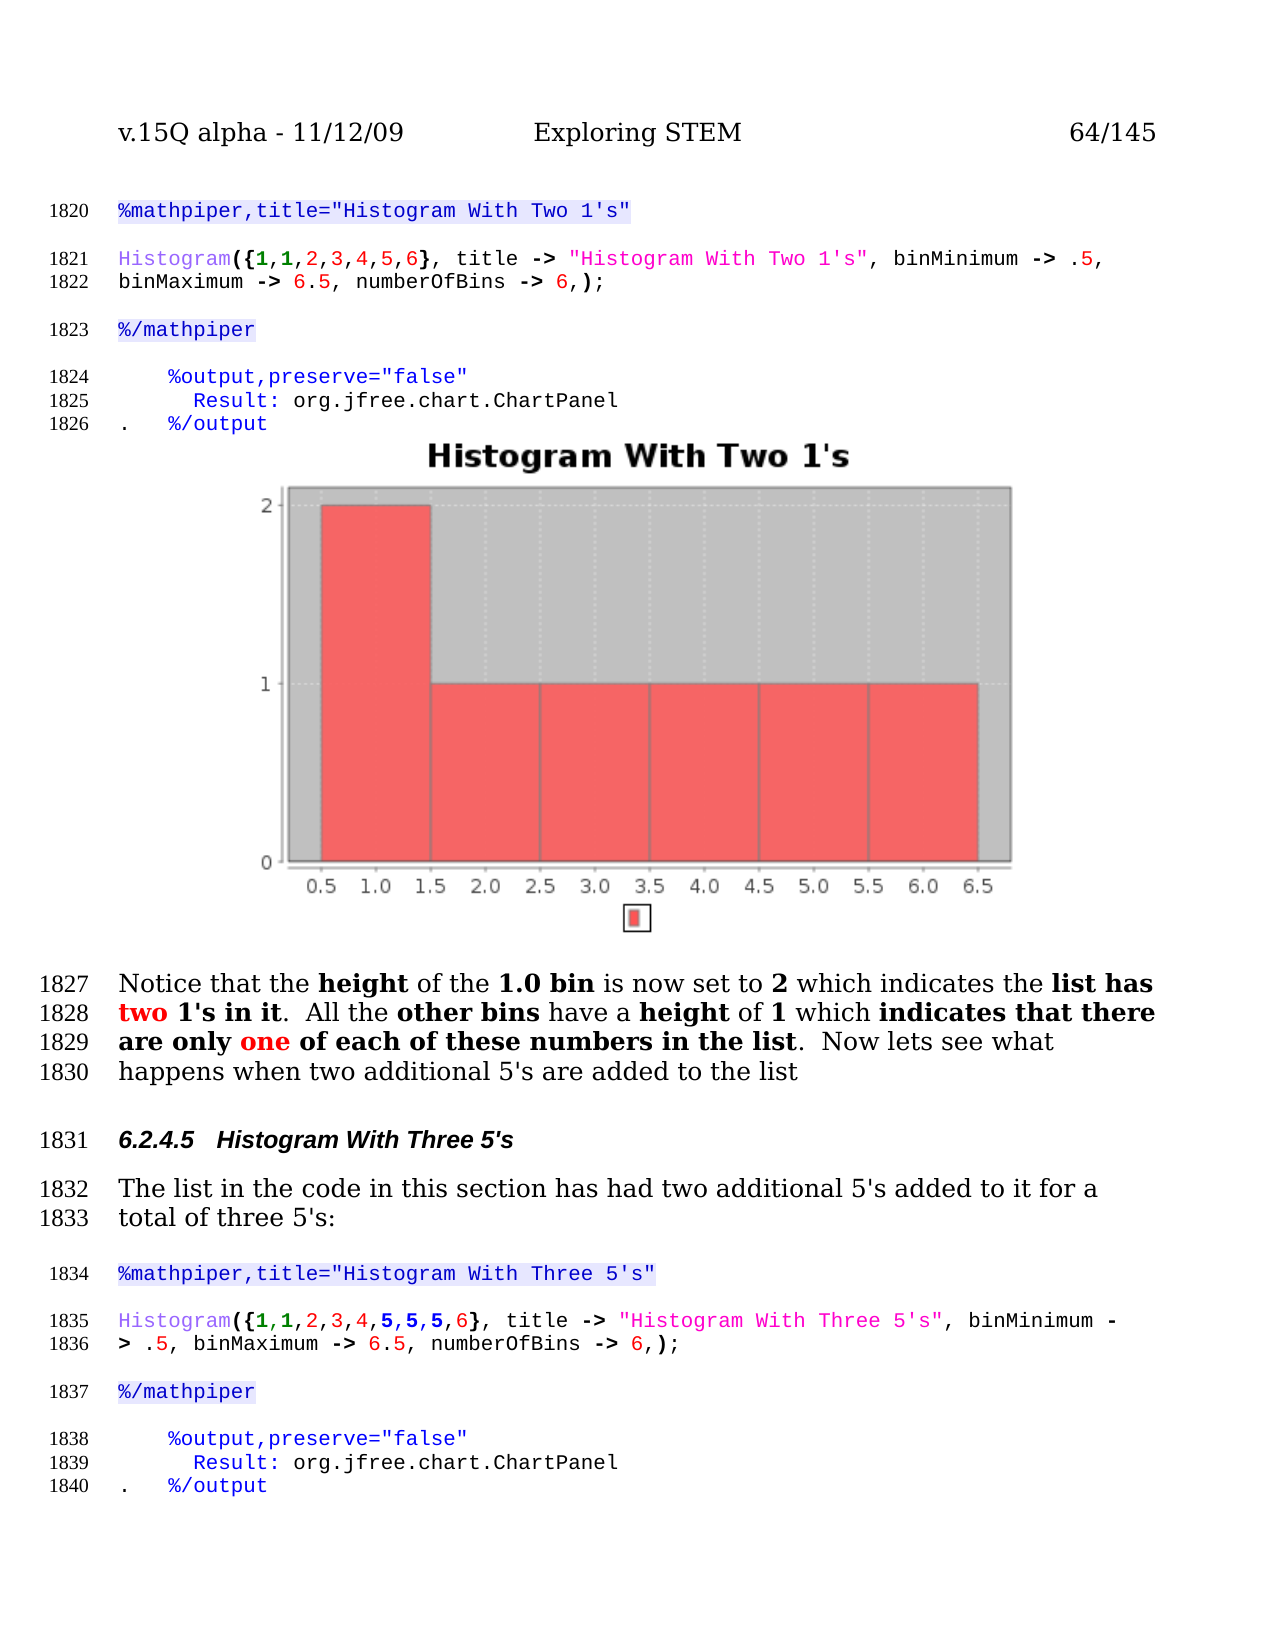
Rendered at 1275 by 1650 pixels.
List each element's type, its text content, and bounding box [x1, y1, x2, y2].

text Histogram({1,1,2,3,4,5,6}, title -> "Histogram With Two 1's", binMinimum -> .5, binMaximum -> 6.5, numberOfBins -> 6,); [118, 248, 1157, 295]
text Histogram({1,1,2,3,4,5,5,5,6}, title -> "Histogram With Three 5's", binMinimum -> .5, binMaximum -> 6.5, numberOfBins -> 6,); [118, 1310, 1157, 1357]
text %/mathpiper [118, 1381, 1157, 1404]
text %output,preserve="false" [118, 366, 1157, 389]
text %/mathpiper [118, 319, 1157, 342]
text %mathpiper,title="Histogram With Two 1's" [118, 200, 1157, 224]
text %mathpiper,title="Histogram With Three 5's" [118, 1262, 1157, 1286]
text %output,preserve="false" [118, 1428, 1157, 1452]
text Result: org.jfree.chart.ChartPanel [118, 389, 1157, 413]
text The list in the code in this section has had two additional 5's added to it for a total of three 5's: [118, 1174, 1157, 1233]
subtitle Histogram With Three 5's [118, 1125, 1157, 1153]
text . %/output [118, 1475, 1157, 1499]
text Notice that the height of the 1.0 bin is now set to 2 which indicates the list has two 1's in it. All the other bins have a height of 1 which indicates that there are only one of each of these numbers in the list. Now lets see what happens when two additional 5's are added to the list [118, 969, 1157, 1086]
text Result: org.jfree.chart.ChartPanel [118, 1452, 1157, 1475]
text . %/output [118, 413, 1157, 437]
picture [245, 436, 1030, 934]
